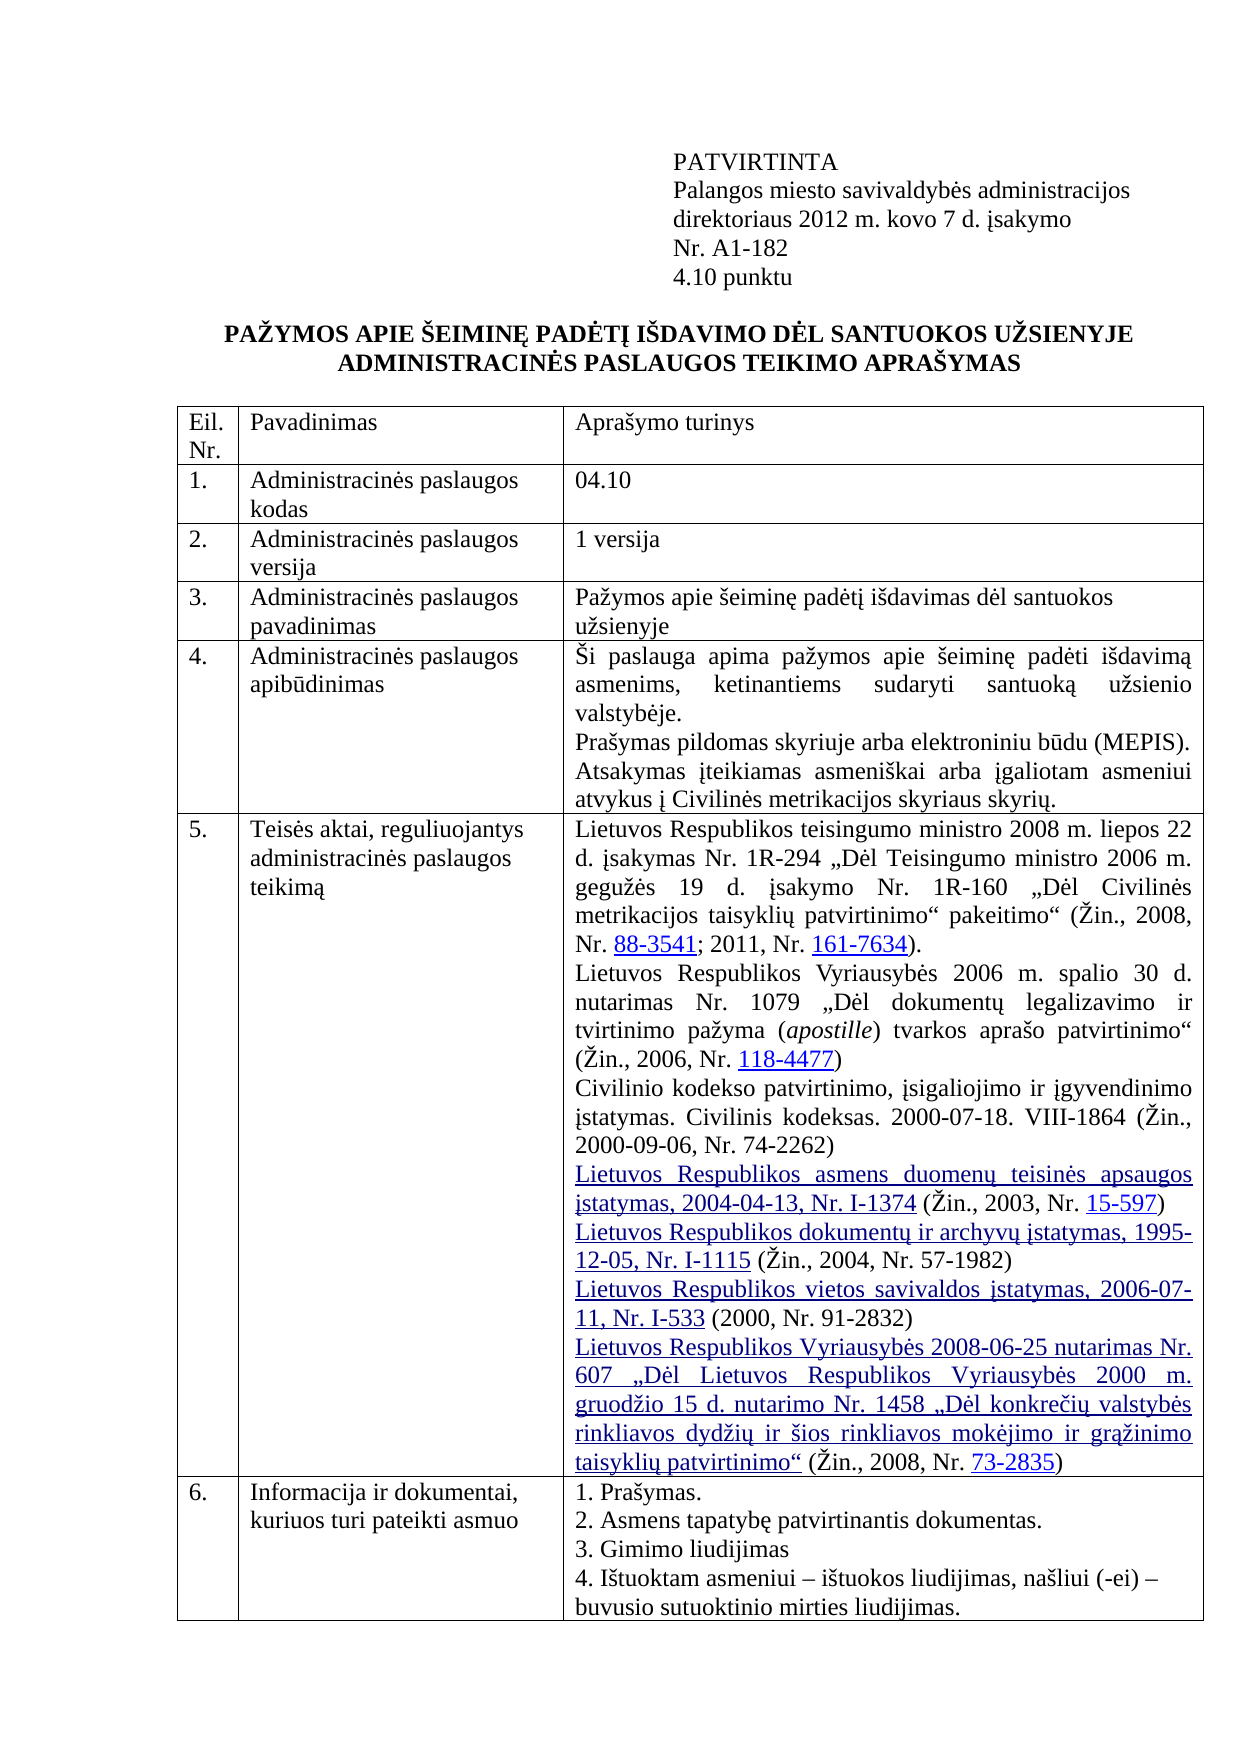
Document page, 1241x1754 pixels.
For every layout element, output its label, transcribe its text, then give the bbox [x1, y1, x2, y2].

table_header Eil.Nr. [178, 407, 238, 464]
table_cell Ši paslauga apima pažymos apie šeiminę padėti išdavimą asmenims, ketinantiems sudaryti santuoką užsienio valstybėje. Prašymas pildomas skyriuje arba elektroniniu būdu (MEPIS). Atsakymas įteikiamas asmeniškai arba įgaliotam asmeniui atvykus į Civilinės metrikacijos skyriaus skyrių. [564, 641, 1203, 813]
table_cell 4. [178, 641, 238, 813]
table_header Pavadinimas [239, 407, 563, 464]
table_cell 1. Prašymas. 2. Asmens tapatybę patvirtinantis dokumentas. 3. Gimimo liudijimas 4. Ištuoktam asmeniui – ištuokos liudijimas, našliui (-ei) – buvusio sutuoktinio mirties liudijimas. [564, 1477, 1203, 1620]
table_cell 1. [178, 465, 238, 523]
table_cell Administracinės paslaugos apibūdinimas [239, 641, 563, 813]
table_cell 1 versija [564, 524, 1203, 581]
text Nr. A1-182 [605, 233, 1181, 262]
table_cell 2. [178, 524, 238, 581]
table_cell Pažymos apie šeiminę padėtį išdavimas dėl santuokos užsienyje [564, 582, 1203, 640]
text direktoriaus 2012 m. kovo 7 d. įsakymo [605, 204, 1181, 233]
table_cell 04.10 [564, 465, 1203, 523]
table_cell Administracinės paslaugos kodas [239, 465, 563, 523]
text Pažymos apie šeiminę padėtį išdavimo dėl santuokos užsienyje ADMINISTRACINĖS PASLAUGOS TEIKIMO APRAŠYMAS [177, 319, 1181, 377]
table_cell 6. [178, 1477, 238, 1620]
table_cell 5. [178, 814, 238, 1476]
table_cell Lietuvos Respublikos teisingumo ministro 2008 m. liepos 22 d. įsakymas Nr. 1R-294 „Dėl Teisingumo ministro 2006 m. gegužės 19 d. įsakymo Nr. 1R-160 „Dėl Civilinės metrikacijos taisyklių patvirtinimo“ pakeitimo“ (Žin., 2008, Nr. 88-3541; 2011, Nr. 161-7634). Lietuvos Respublikos Vyriausybės 2006 m. spalio 30 d. nutarimas Nr. 1079 „Dėl dokumentų legalizavimo ir tvirtinimo pažyma (apostille) tvarkos aprašo patvirtinimo“ (Žin., 2006, Nr. 118-4477) Civilinio kodekso patvirtinimo, įsigaliojimo ir įgyvendinimo įstatymas. Civilinis kodeksas. 2000-07-18. VIII-1864 (Žin., 2000-09-06, Nr. 74-2262) Lietuvos Respublikos asmens duomenų teisinės apsaugos įstatymas, 2004-04-13, Nr. I-1374 (Žin., 2003, Nr. 15-597) Lietuvos Respublikos dokumentų ir archyvų įstatymas, 1995-12-05, Nr. I-1115 (Žin., 2004, Nr. 57-1982) Lietuvos Respublikos vietos savivaldos įstatymas, 2006-07-11, Nr. I-533 (2000, Nr. 91-2832) Lietuvos Respublikos Vyriausybės 2008-06-25 nutarimas Nr. 607 „Dėl Lietuvos Respublikos Vyriausybės 2000 m. gruodžio 15 d. nutarimo Nr. 1458 „Dėl konkrečių valstybės rinkliavos dydžių ir šios rinkliavos mokėjimo ir grąžinimo taisyklių patvirtinimo“ (Žin., 2008, Nr. 73-2835) [564, 814, 1203, 1476]
table_cell Administracinės paslaugos pavadinimas [239, 582, 563, 640]
table_cell 3. [178, 582, 238, 640]
text Palangos miesto savivaldybės administracijos [605, 176, 1181, 204]
text PATVIRTINTA [605, 147, 1181, 176]
table_header Aprašymo turinys [564, 407, 1203, 464]
table_cell Administracinės paslaugos versija [239, 524, 563, 581]
table_cell Teisės aktai, reguliuojantys administracinės paslaugos teikimą [239, 814, 563, 1476]
table_cell Informacija ir dokumentai, kuriuos turi pateikti asmuo [239, 1477, 563, 1620]
text 4.10 punktu [605, 262, 1181, 291]
